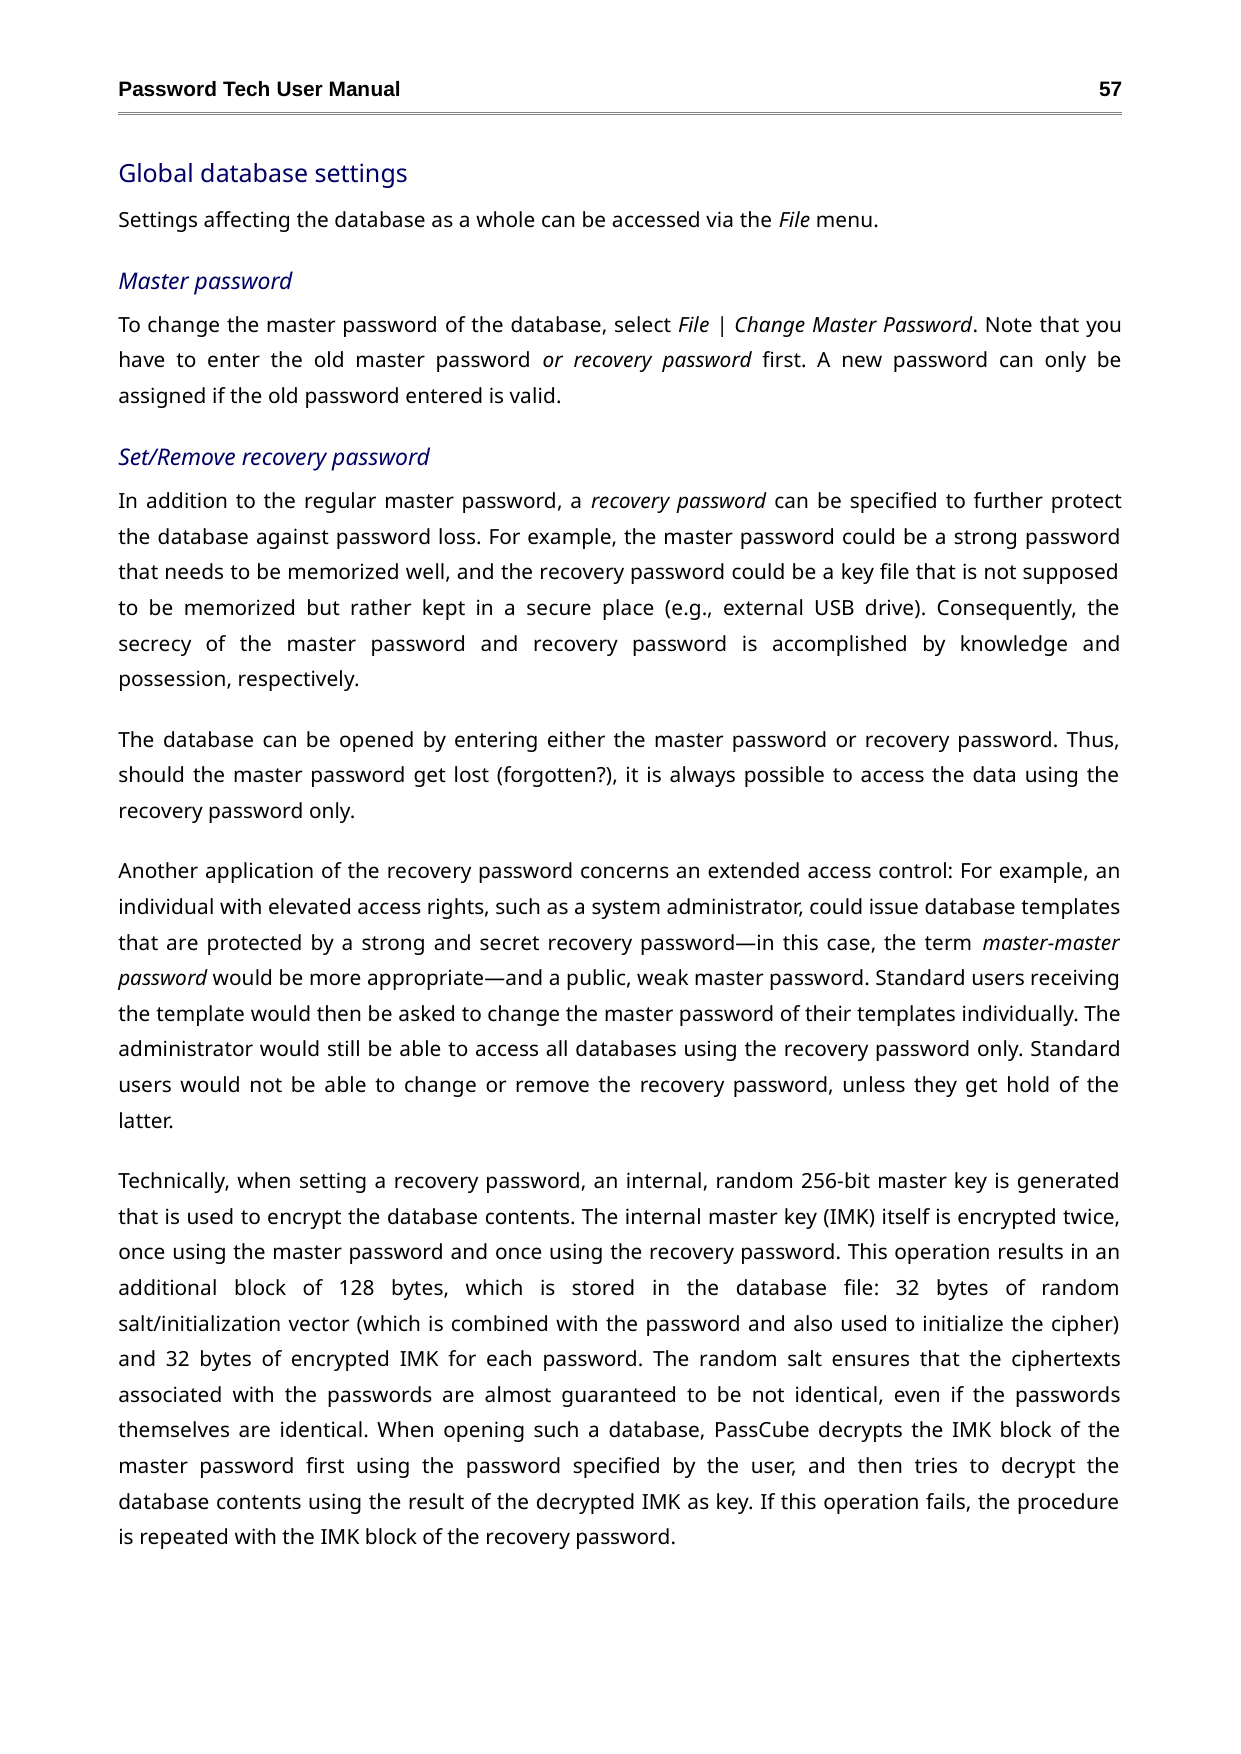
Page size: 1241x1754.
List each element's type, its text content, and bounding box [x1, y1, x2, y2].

text Another application of the recovery password concerns an extended access control: For example, an individual with elevated access rights, such as a system administrator, could issue database templates that are protected by a strong and secret recovery password—in this case, the term master-master password would be more appropriate—and a public, weak master password. Standard users receiving the template would then be asked to change the master password of their templates individually. The administrator would still be able to access all databases using the recovery password only. Standard users would not be able to change or remove the recovery password, unless they get hold of the latter. [118, 856, 1122, 1134]
subtitle Set/Remove recovery password [118, 441, 1122, 472]
text To change the master password of the database, select File | Change Master Password. Note that you have to enter the old master password or recovery password first. A new password can only be assigned if the old password entered is valid. [118, 310, 1122, 409]
text Settings affecting the database as a whole can be accessed via the File menu. [118, 205, 1122, 233]
text Technically, when setting a recovery password, an internal, random 256-bit master key is generated that is used to encrypt the database contents. The internal master key (IMK) itself is encrypted twice, once using the master password and once using the recovery password. This operation results in an additional block of 128 bytes, which is stored in the database file: 32 bytes of random salt/initialization vector (which is combined with the password and also used to initialize the cipher) and 32 bytes of encrypted IMK for each password. The random salt ensures that the ciphertexts associated with the passwords are almost guaranteed to be not identical, even if the passwords themselves are identical. When opening such a database, PassCube decrypts the IMK block of the master password first using the password specified by the user, and then tries to decrypt the database contents using the result of the decrypted IMK as key. If this operation fails, the procedure is repeated with the IMK block of the recovery password. [118, 1166, 1122, 1551]
text The database can be opened by entering either the master password or recovery password. Thus, should the master password get lost (forgotten?), it is always possible to access the data using the recovery password only. [118, 724, 1122, 824]
subtitle Master password [118, 265, 1122, 296]
subtitle Global database settings [118, 156, 1122, 190]
text In addition to the regular master password, a recovery password can be specified to further protect the database against password loss. For example, the master password could be a strong password that needs to be memorized well, and the recovery password could be a key file that is not supposed to be memorized but rather kept in a secure place (e.g., external USB drive). Consequently, the secrecy of the master password and recovery password is accomplished by knowledge and possession, respectively. [118, 486, 1122, 693]
